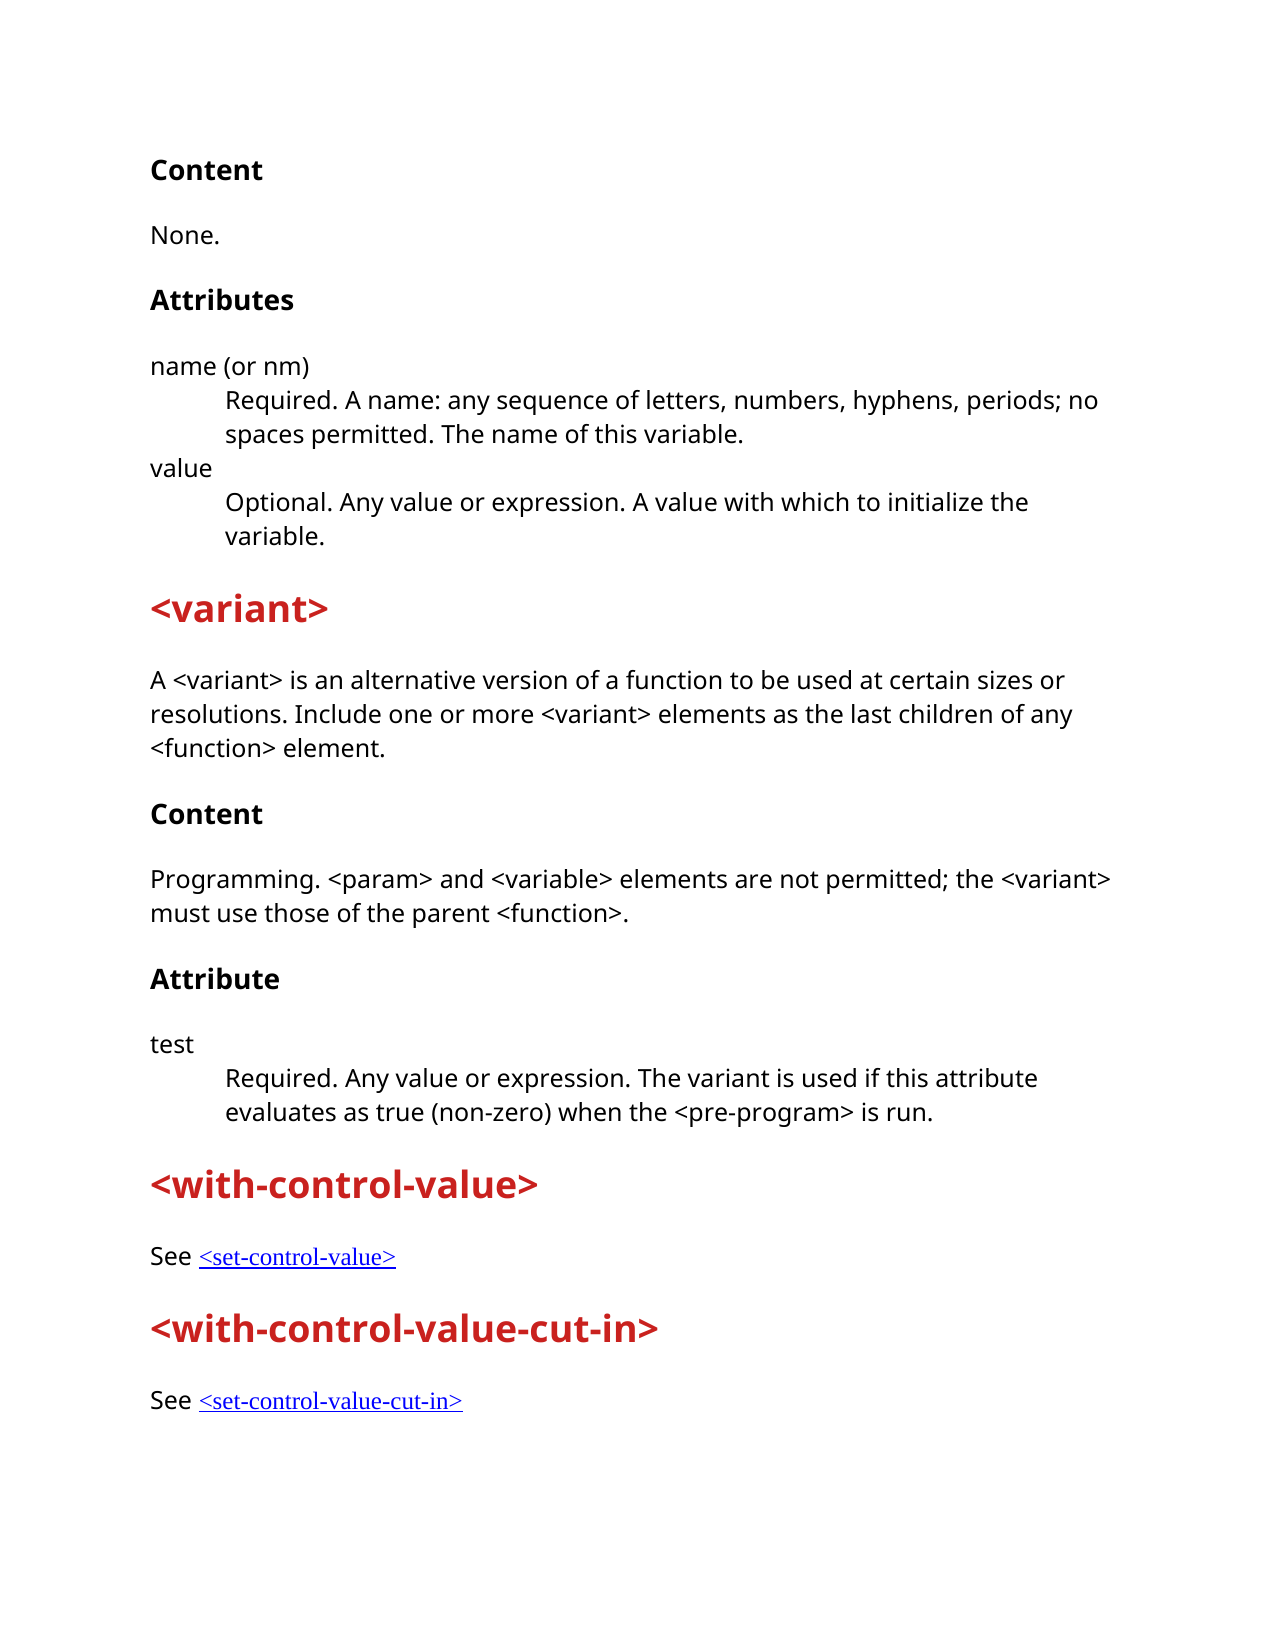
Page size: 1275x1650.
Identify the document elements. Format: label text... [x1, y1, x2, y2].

subtitle Attribute [150, 959, 1125, 997]
text Optional. Any value or expression. A value with which to initialize the variable. [225, 484, 1125, 553]
subtitle <variant> [150, 583, 1125, 634]
text value [150, 450, 1125, 484]
text A <variant> is an alternative version of a function to be used at certain sizes or resolutions. Include one or more <variant> elements as the last children of any <function> element. [150, 663, 1125, 765]
text name (or nm) [150, 348, 1125, 382]
subtitle <with-control-value> [150, 1159, 1125, 1210]
text None. [150, 217, 1125, 252]
text Programming. <param> and <variable> elements are not permitted; the <variant> must use those of the parent <function>. [150, 862, 1125, 930]
subtitle <with-control-value-cut-in> [150, 1302, 1125, 1353]
text See <set-control-value-cut-in> [150, 1382, 1125, 1416]
text test [150, 1026, 1125, 1061]
text Required. A name: any sequence of letters, numbers, hyphens, periods; no spaces permitted. The name of this variable. [225, 382, 1125, 450]
text Required. Any value or expression. The variant is used if this attribute evaluates as true (non-zero) when the <pre-program> is run. [225, 1061, 1125, 1129]
text See <set-control-value> [150, 1239, 1125, 1273]
subtitle Content [150, 794, 1125, 832]
subtitle Content [150, 150, 1125, 188]
subtitle Attributes [150, 281, 1125, 319]
